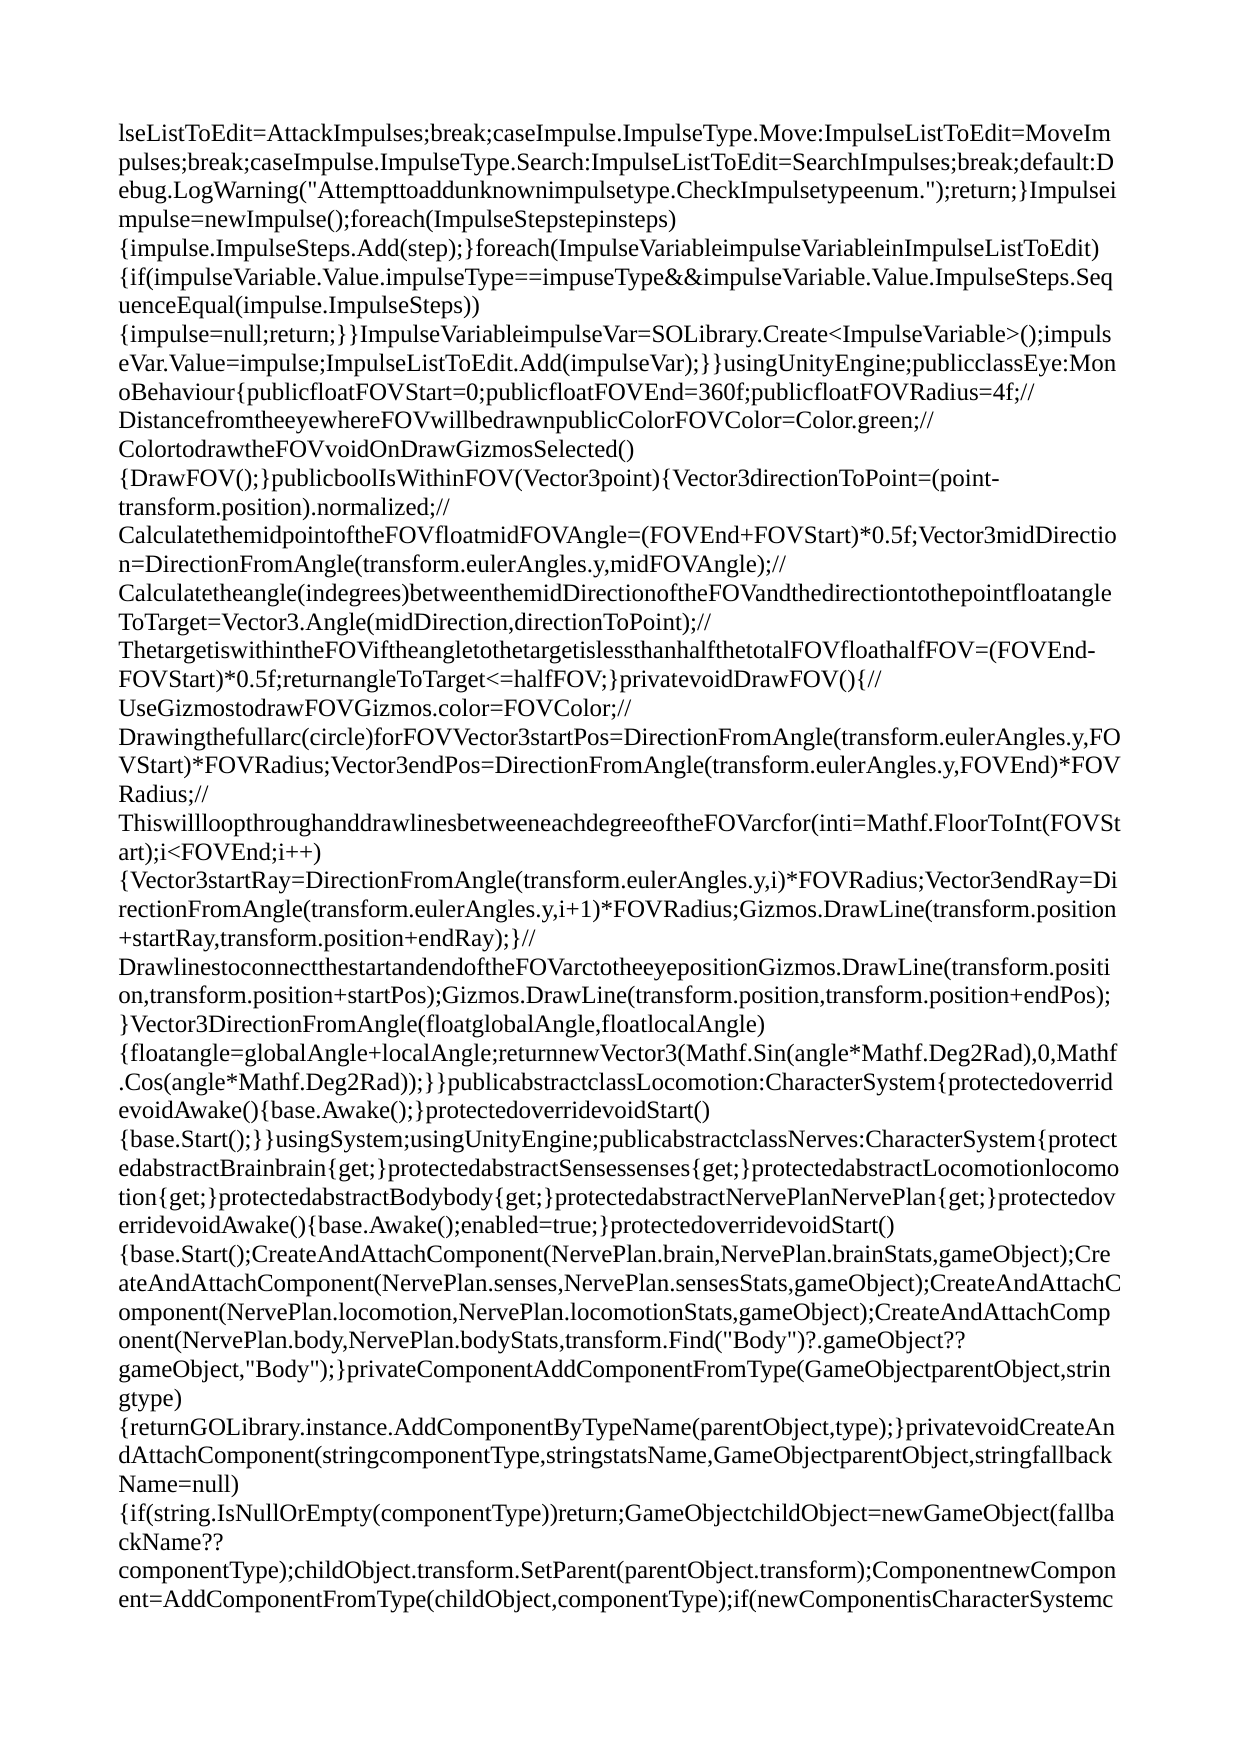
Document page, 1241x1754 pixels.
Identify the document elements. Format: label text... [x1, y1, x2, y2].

text lseListToEdit=AttackImpulses;break;caseImpulse.ImpulseType.Move:ImpulseListToEdit=MoveImpulses;break;caseImpulse.ImpulseType.Search:ImpulseListToEdit=SearchImpulses;break;default:Debug.LogWarning("Attempttoaddunknownimpulsetype.CheckImpulsetypeenum.");return;}Impulseimpulse=newImpulse();foreach(ImpulseStepstepinsteps){impulse.ImpulseSteps.Add(step);}foreach(ImpulseVariableimpulseVariableinImpulseListToEdit){if(impulseVariable.Value.impulseType==impuseType&&impulseVariable.Value.ImpulseSteps.SequenceEqual(impulse.ImpulseSteps)){impulse=null;return;}}ImpulseVariableimpulseVar=SOLibrary.Create<ImpulseVariable>();impulseVar.Value=impulse;ImpulseListToEdit.Add(impulseVar);}}usingUnityEngine;publicclassEye:MonoBehaviour{publicfloatFOVStart=0;publicfloatFOVEnd=360f;publicfloatFOVRadius=4f;//DistancefromtheeyewhereFOVwillbedrawnpublicColorFOVColor=Color.green;//ColortodrawtheFOVvoidOnDrawGizmosSelected(){DrawFOV();}publicboolIsWithinFOV(Vector3point){Vector3directionToPoint=(point-transform.position).normalized;//CalculatethemidpointoftheFOVfloatmidFOVAngle=(FOVEnd+FOVStart)*0.5f;Vector3midDirection=DirectionFromAngle(transform.eulerAngles.y,midFOVAngle);//Calculatetheangle(indegrees)betweenthemidDirectionoftheFOVandthedirectiontothepointfloatangleToTarget=Vector3.Angle(midDirection,directionToPoint);//ThetargetiswithintheFOViftheangletothetargetislessthanhalfthetotalFOVfloathalfFOV=(FOVEnd-FOVStart)*0.5f;returnangleToTarget<=halfFOV;}privatevoidDrawFOV(){//UseGizmostodrawFOVGizmos.color=FOVColor;//Drawingthefullarc(circle)forFOVVector3startPos=DirectionFromAngle(transform.eulerAngles.y,FOVStart)*FOVRadius;Vector3endPos=DirectionFromAngle(transform.eulerAngles.y,FOVEnd)*FOVRadius;//ThiswillloopthroughanddrawlinesbetweeneachdegreeoftheFOVarcfor(inti=Mathf.FloorToInt(FOVStart);i<FOVEnd;i++){Vector3startRay=DirectionFromAngle(transform.eulerAngles.y,i)*FOVRadius;Vector3endRay=DirectionFromAngle(transform.eulerAngles.y,i+1)*FOVRadius;Gizmos.DrawLine(transform.position+startRay,transform.position+endRay);}//DrawlinestoconnectthestartandendoftheFOVarctotheeyepositionGizmos.DrawLine(transform.position,transform.position+startPos);Gizmos.DrawLine(transform.position,transform.position+endPos);}Vector3DirectionFromAngle(floatglobalAngle,floatlocalAngle){floatangle=globalAngle+localAngle;returnnewVector3(Mathf.Sin(angle*Mathf.Deg2Rad),0,Mathf.Cos(angle*Mathf.Deg2Rad));}}publicabstractclassLocomotion:CharacterSystem{protectedoverridevoidAwake(){base.Awake();}protectedoverridevoidStart(){base.Start();}}usingSystem;usingUnityEngine;publicabstractclassNerves:CharacterSystem{protectedabstractBrainbrain{get;}protectedabstractSensessenses{get;}protectedabstractLocomotionlocomotion{get;}protectedabstractBodybody{get;}protectedabstractNervePlanNervePlan{get;}protectedoverridevoidAwake(){base.Awake();enabled=true;}protectedoverridevoidStart(){base.Start();CreateAndAttachComponent(NervePlan.brain,NervePlan.brainStats,gameObject);CreateAndAttachComponent(NervePlan.senses,NervePlan.sensesStats,gameObject);CreateAndAttachComponent(NervePlan.locomotion,NervePlan.locomotionStats,gameObject);CreateAndAttachComponent(NervePlan.body,NervePlan.bodyStats,transform.Find("Body")?.gameObject??gameObject,"Body");}privateComponentAddComponentFromType(GameObjectparentObject,stringtype){returnGOLibrary.instance.AddComponentByTypeName(parentObject,type);}privatevoidCreateAndAttachComponent(stringcomponentType,stringstatsName,GameObjectparentObject,stringfallbackName=null){if(string.IsNullOrEmpty(componentType))return;GameObjectchildObject=newGameObject(fallbackName??componentType);childObject.transform.SetParent(parentObject.transform);ComponentnewComponent=AddComponentFromType(childObject,componentType);if(newComponentisCharacterSystemc [118, 118, 1122, 1613]
